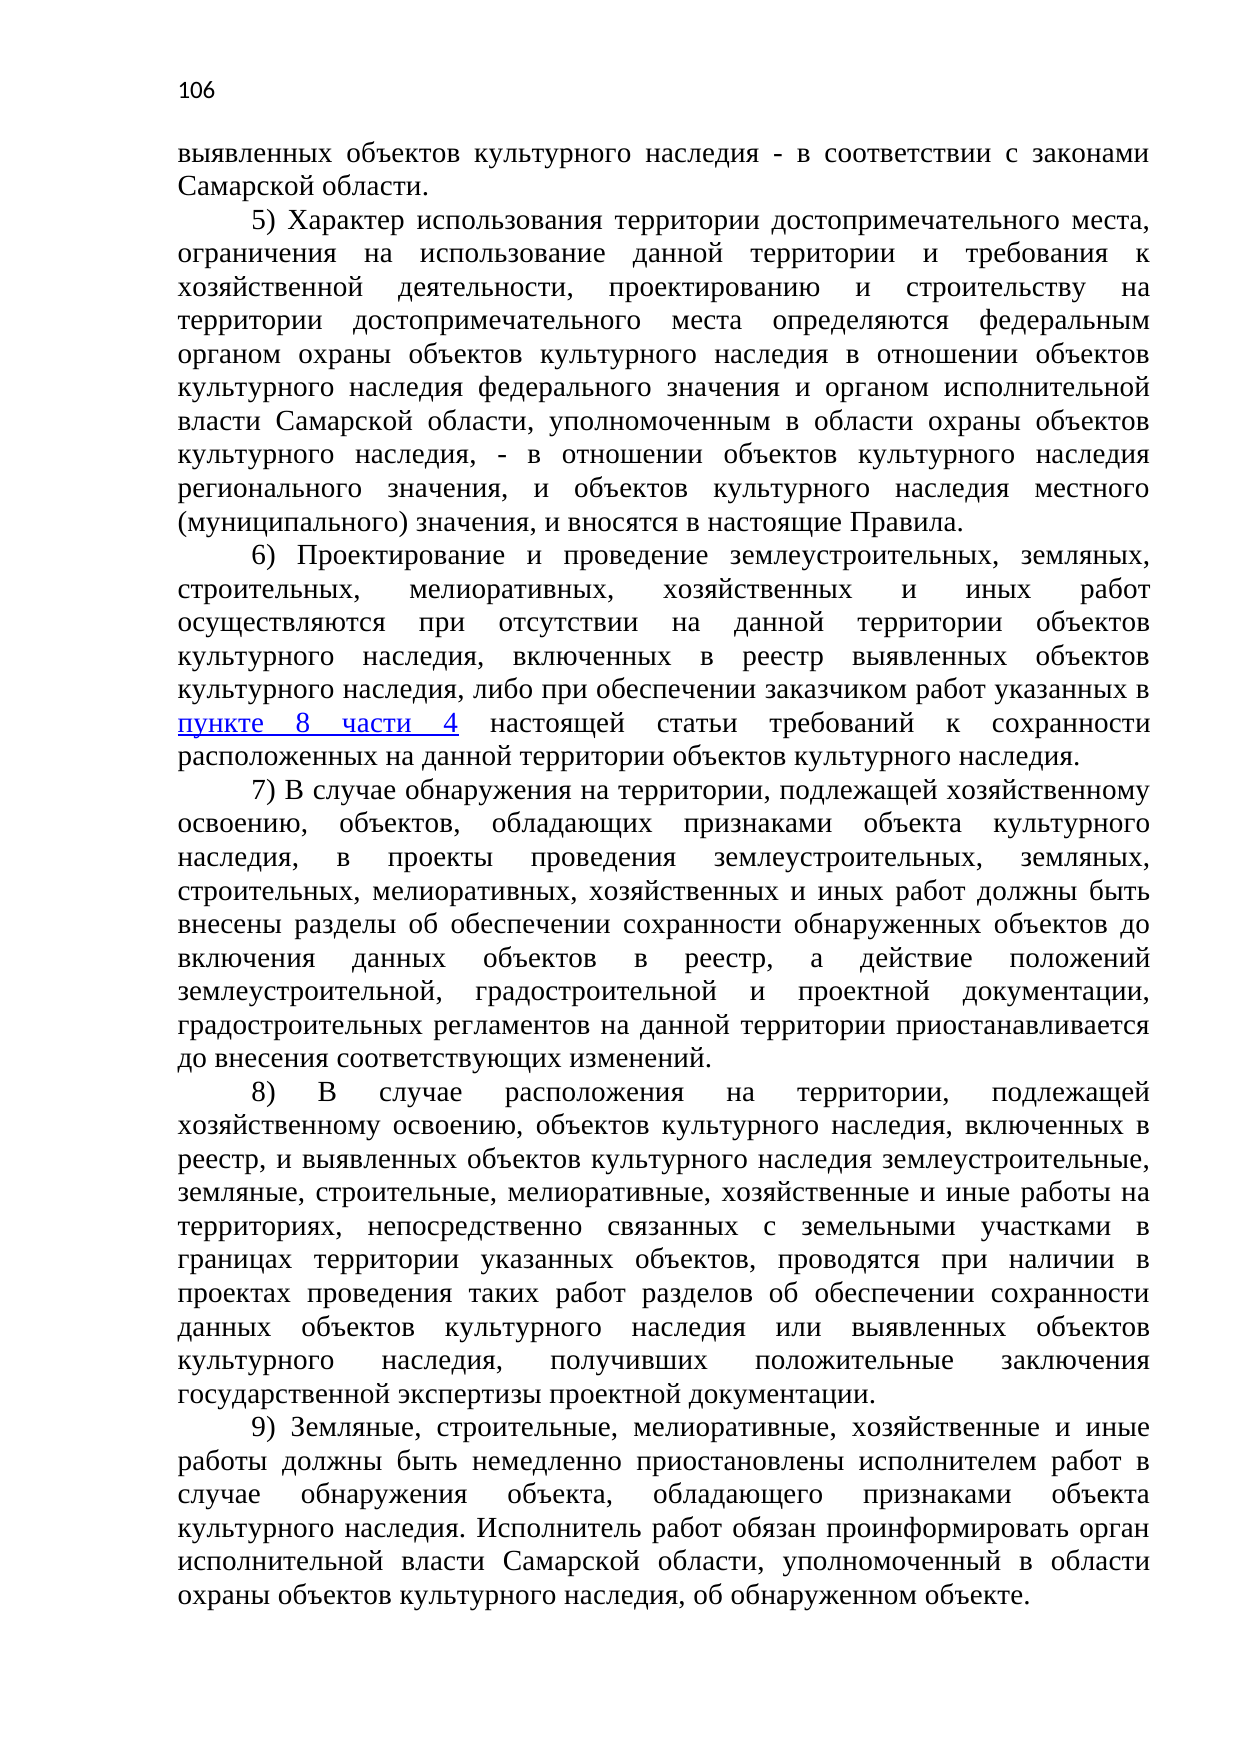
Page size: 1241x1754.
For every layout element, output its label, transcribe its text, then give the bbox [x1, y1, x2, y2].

text выявленных объектов культурного наследия - в соответствии с законами Самарской области. [177, 135, 1152, 202]
text 6) Проектирование и проведение землеустроительных, земляных, строительных, мелиоративных, хозяйственных и иных работ осуществляются при отсутствии на данной территории объектов культурного наследия, включенных в реестр выявленных объектов культурного наследия, либо при обеспечении заказчиком работ указанных в пункте 8 части 4 настоящей статьи требований к сохранности расположенных на данной территории объектов культурного наследия. [177, 537, 1152, 772]
text 7) В случае обнаружения на территории, подлежащей хозяйственному освоению, объектов, обладающих признаками объекта культурного наследия, в проекты проведения землеустроительных, земляных, строительных, мелиоративных, хозяйственных и иных работ должны быть внесены разделы об обеспечении сохранности обнаруженных объектов до включения данных объектов в реестр, а действие положений землеустроительной, градостроительной и проектной документации, градостроительных регламентов на данной территории приостанавливается до внесения соответствующих изменений. [177, 772, 1152, 1074]
text 8) В случае расположения на территории, подлежащей хозяйственному освоению, объектов культурного наследия, включенных в реестр, и выявленных объектов культурного наследия землеустроительные, земляные, строительные, мелиоративные, хозяйственные и иные работы на территориях, непосредственно связанных с земельными участками в границах территории указанных объектов, проводятся при наличии в проектах проведения таких работ разделов об обеспечении сохранности данных объектов культурного наследия или выявленных объектов культурного наследия, получивших положительные заключения государственной экспертизы проектной документации. [177, 1074, 1152, 1409]
text 9) Земляные, строительные, мелиоративные, хозяйственные и иные работы должны быть немедленно приостановлены исполнителем работ в случае обнаружения объекта, обладающего признаками объекта культурного наследия. Исполнитель работ обязан проинформировать орган исполнительной власти Самарской области, уполномоченный в области охраны объектов культурного наследия, об обнаруженном объекте. [177, 1409, 1152, 1611]
text 5) Характер использования территории достопримечательного места, ограничения на использование данной территории и требования к хозяйственной деятельности, проектированию и строительству на территории достопримечательного места определяются федеральным органом охраны объектов культурного наследия в отношении объектов культурного наследия федерального значения и органом исполнительной власти Самарской области, уполномоченным в области охраны объектов культурного наследия, - в отношении объектов культурного наследия регионального значения, и объектов культурного наследия местного (муниципального) значения, и вносятся в настоящие Правила. [177, 202, 1152, 537]
